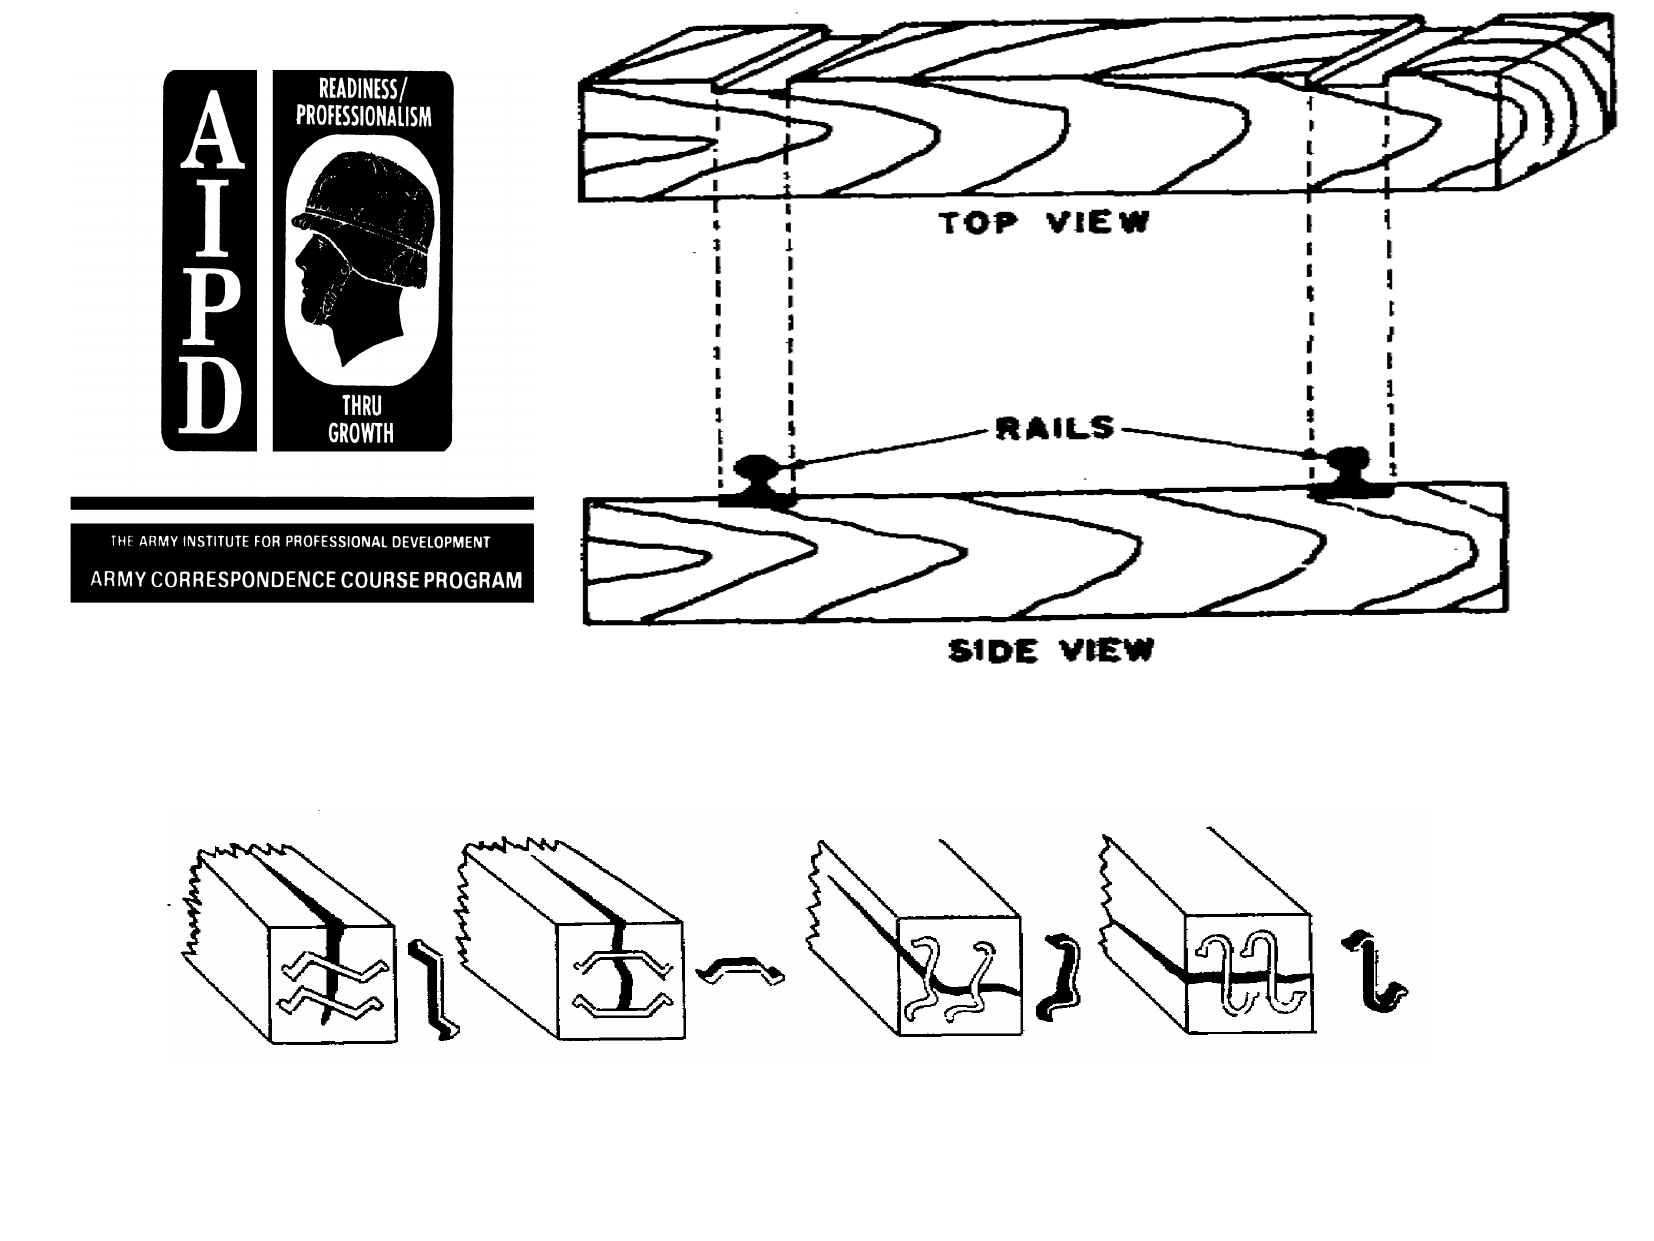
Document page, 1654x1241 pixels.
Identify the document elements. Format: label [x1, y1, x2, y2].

picture [548, 0, 1654, 677]
picture [68, 68, 538, 607]
picture [165, 809, 1434, 1071]
